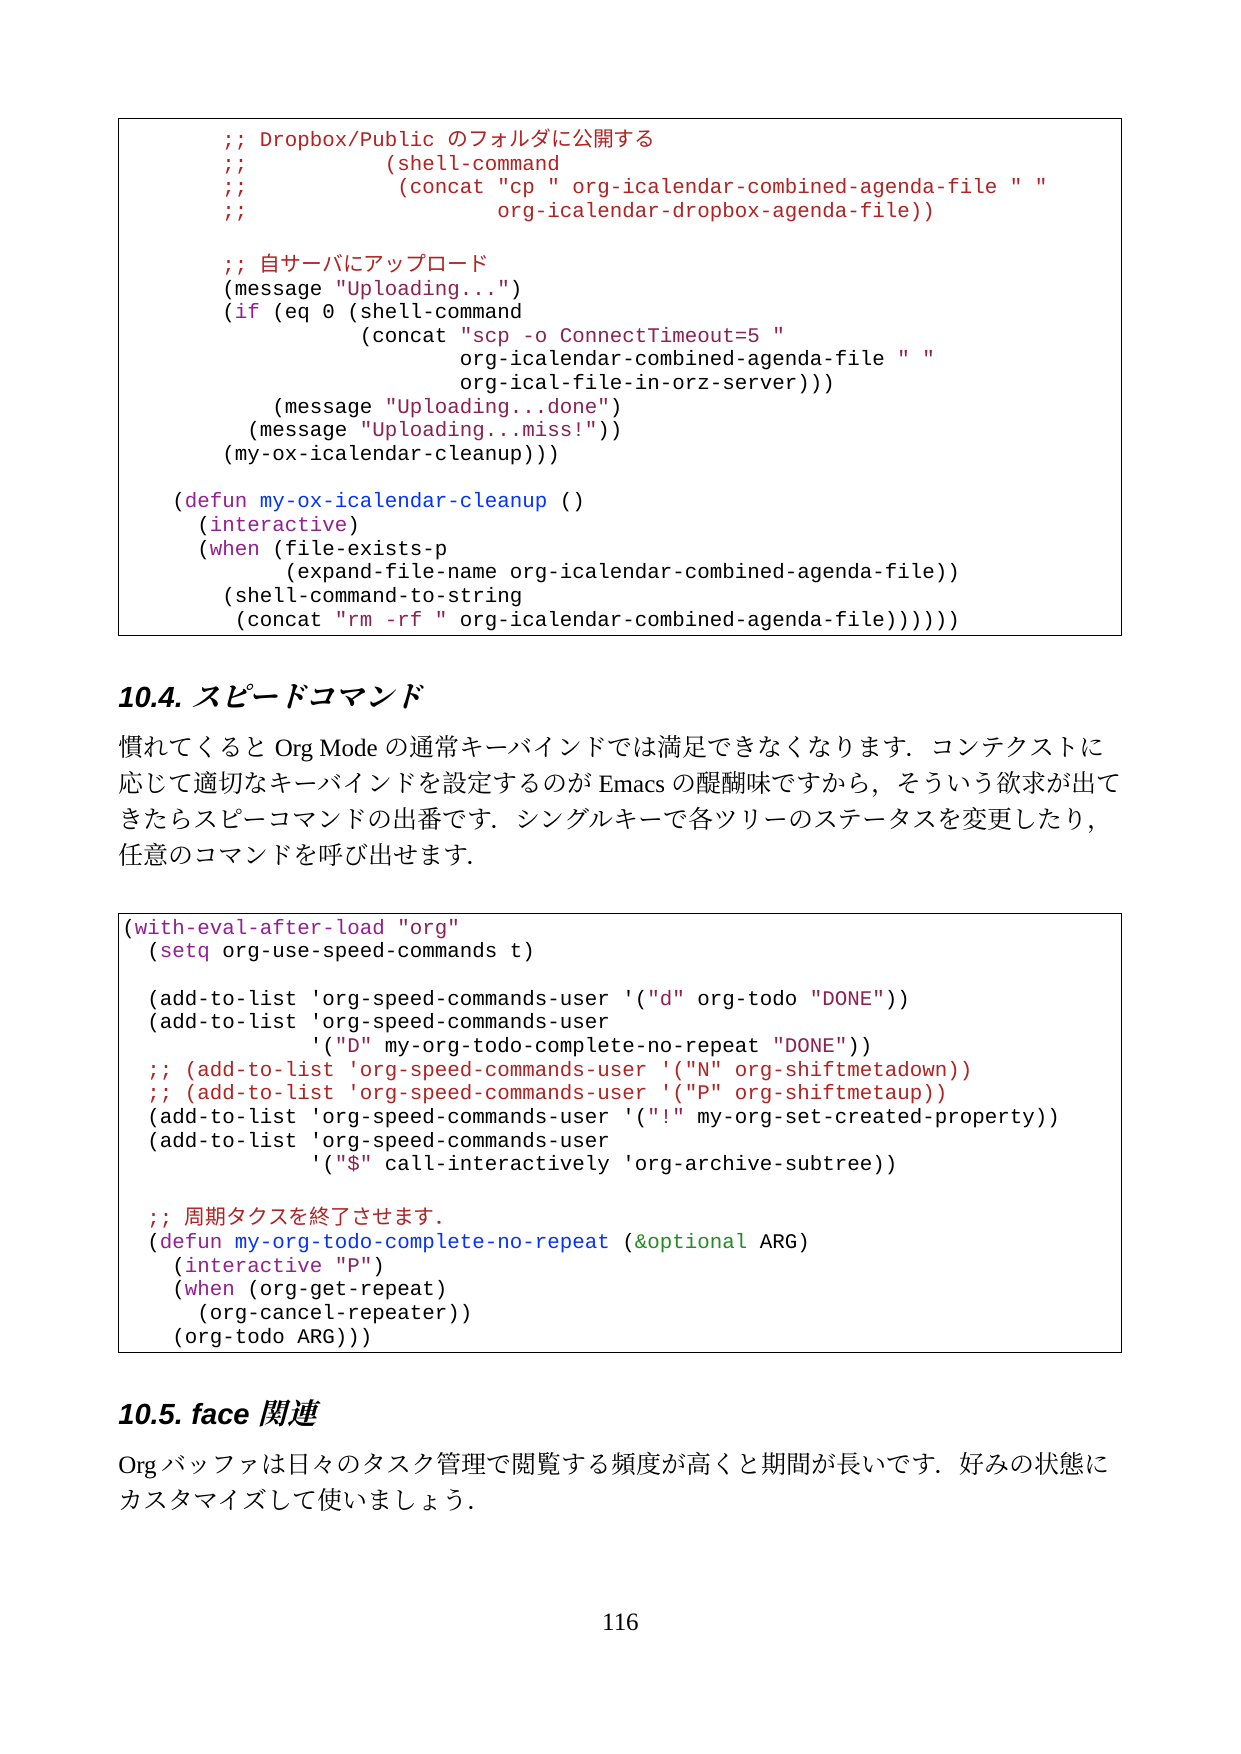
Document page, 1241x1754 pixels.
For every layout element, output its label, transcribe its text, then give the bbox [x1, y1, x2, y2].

text (concat "rm -rf " org-icalendar-combined-agenda-file)))))) [119, 604, 1121, 635]
subtitle face 関連 [118, 1391, 1122, 1432]
text (message "Uploading...") [119, 273, 1121, 297]
text ;; org-icalendar-dropbox-agenda-file)) [119, 196, 1121, 219]
text ;; 自サーバにアップロード [119, 243, 1121, 273]
text org-icalendar-combined-agenda-file " " [119, 344, 1121, 368]
text ;; (concat "cp " org-icalendar-combined-agenda-file " " [119, 172, 1121, 196]
text ;; (add-to-list 'org-speed-commands-user '("N" org-shiftmetadown)) [119, 1055, 1121, 1078]
text (shell-command-to-string [119, 581, 1121, 604]
text (message "Uploading...done") [119, 392, 1121, 415]
subtitle スピードコマンド [118, 673, 1122, 715]
text (if (eq 0 (shell-command [119, 297, 1121, 321]
text '("$" call-interactively 'org-archive-subtree)) [119, 1149, 1121, 1173]
text org-ical-file-in-orz-server))) [119, 368, 1121, 392]
text (defun my-org-todo-complete-no-repeat (&optional ARG) [119, 1227, 1121, 1251]
text (org-cancel-repeater)) [119, 1298, 1121, 1322]
text (when (file-exists-p [119, 534, 1121, 557]
text (org-todo ARG))) [119, 1322, 1121, 1352]
text (my-ox-icalendar-cleanup))) [119, 439, 1121, 463]
text (defun my-ox-icalendar-cleanup () [119, 486, 1121, 510]
text (add-to-list 'org-speed-commands-user [119, 1007, 1121, 1031]
text (expand-file-name org-icalendar-combined-agenda-file)) [119, 557, 1121, 581]
text (when (org-get-repeat) [119, 1274, 1121, 1298]
text ;; (add-to-list 'org-speed-commands-user '("P" org-shiftmetaup)) [119, 1078, 1121, 1102]
text (add-to-list 'org-speed-commands-user '("d" org-todo "DONE")) [119, 984, 1121, 1007]
text (interactive) [119, 510, 1121, 534]
text (concat "scp -o ConnectTimeout=5 " [119, 321, 1121, 344]
text Orgバッファは日々のタスク管理で閲覧する頻度が高くと期間が長いです．好みの状態にカスタマイズして使いましょう． [118, 1445, 1122, 1546]
text 慣れてくると Org Mode の通常キーバインドでは満足できなくなります．コンテクストに応じて適切なキーバインドを設定するのが Emacs の醍醐味ですから，そういう欲求が出てきたらスピーコマンドの出番です．シングルキーで各ツリーのステータスを変更したり，任意のコマンドを呼び出せます． [118, 728, 1122, 900]
text ;; Dropbox/Public のフォルダに公開する [119, 119, 1121, 148]
text (add-to-list 'org-speed-commands-user '("!" my-org-set-created-property)) [119, 1102, 1121, 1126]
text (add-to-list 'org-speed-commands-user [119, 1126, 1121, 1149]
text (setq org-use-speed-commands t) [119, 937, 1121, 960]
text ;; 周期タクスを終了させます． [119, 1197, 1121, 1227]
text '("D" my-org-todo-complete-no-repeat "DONE")) [119, 1031, 1121, 1055]
text ;; (shell-command [119, 148, 1121, 172]
text (with-eval-after-load "org" [119, 914, 1121, 937]
text (message "Uploading...miss!")) [119, 415, 1121, 439]
text (interactive "P") [119, 1251, 1121, 1274]
